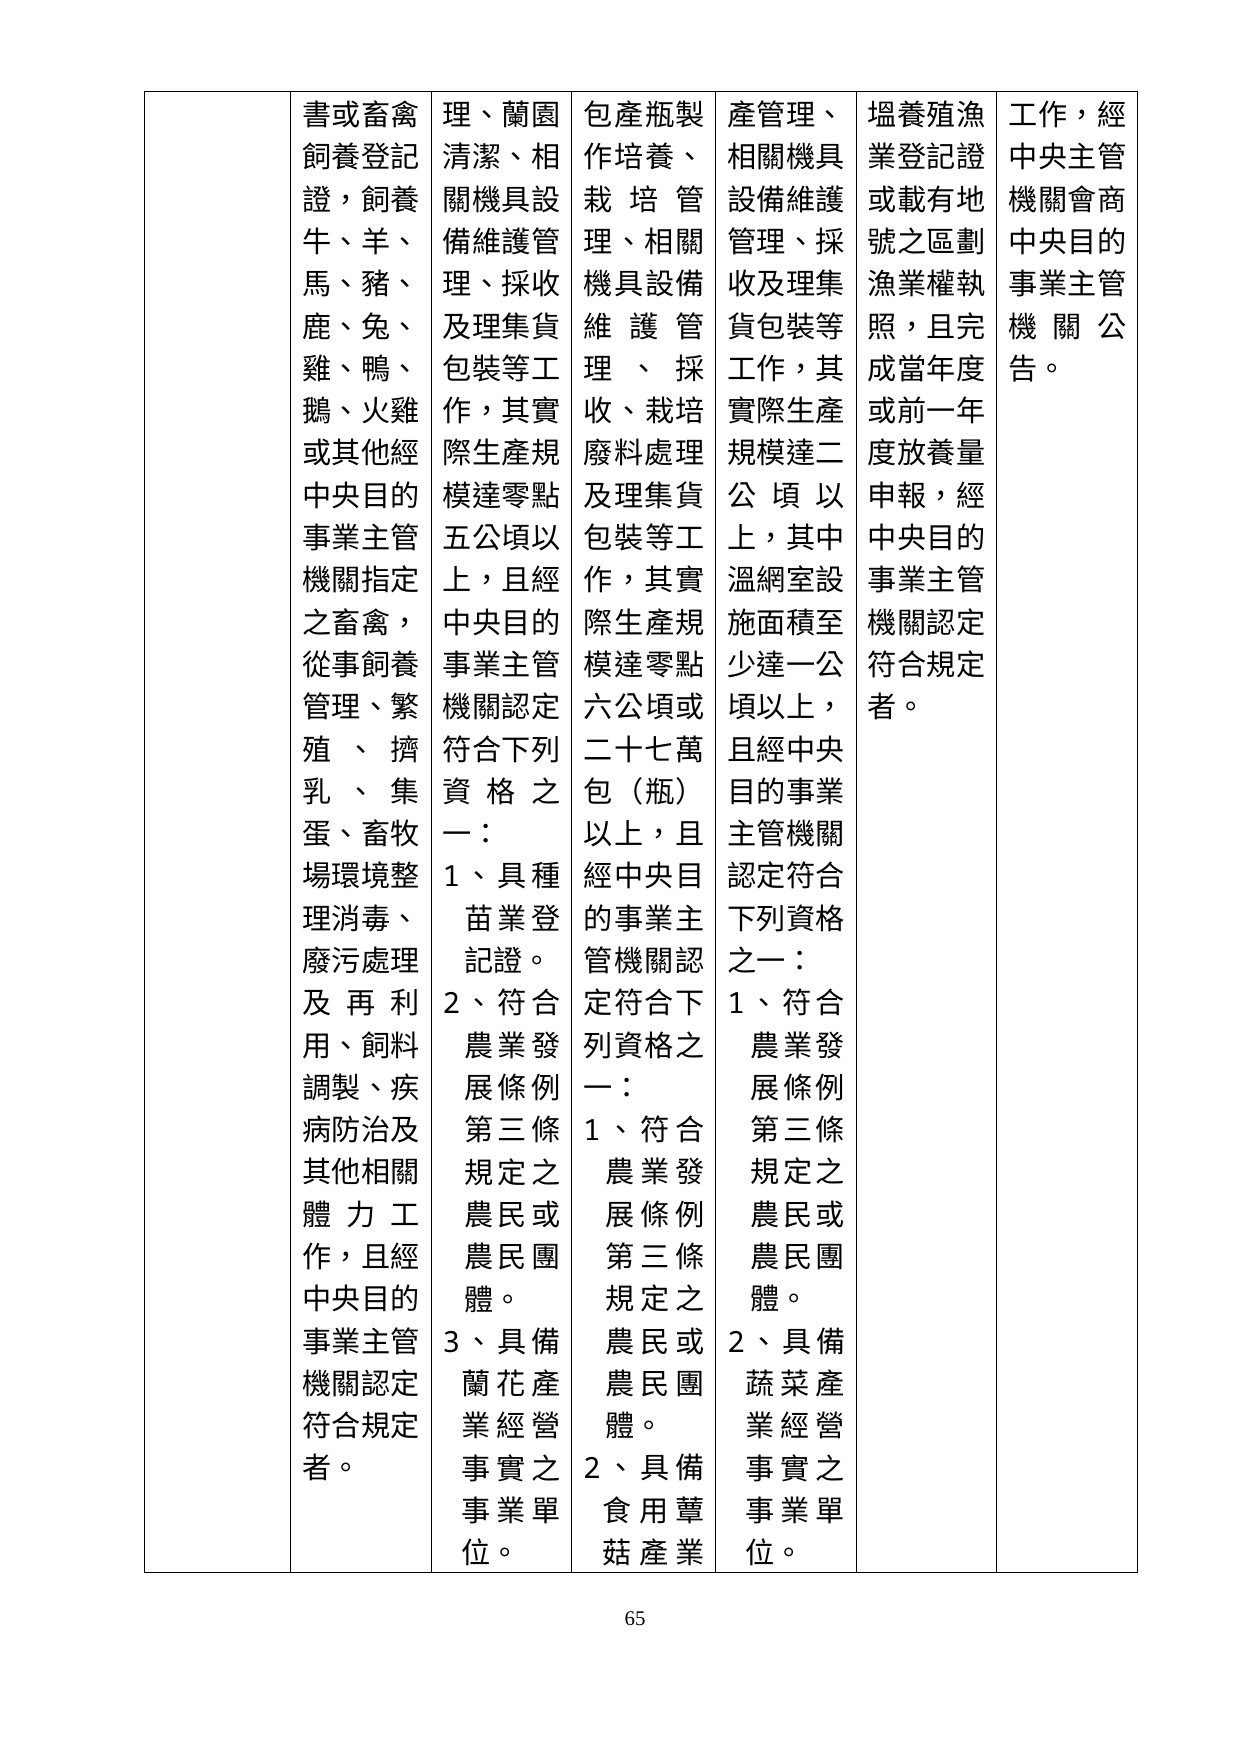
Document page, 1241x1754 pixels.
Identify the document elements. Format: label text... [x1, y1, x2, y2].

table_cell 產管理、相關機具設備維護管理、採收及理集貨包裝等工作，其實際生產規模達二公頃以上，其中溫網室設施面積至少達一公頃以上，且經中央目的事業主管機關認定符合下列資格之一： 1、符合農業發展條例第三條規定之農民或農民團體。 2、具備蔬菜產業經營事實之事業單位。 [716, 92, 856, 1572]
table_cell 工作，經中央主管機關會商中央目的事業主管機關公告。 [997, 92, 1137, 1572]
table_cell [145, 92, 290, 1572]
table_cell 書或畜禽飼養登記證，飼養牛、羊、馬、豬、鹿、兔、雞、鴨、鵝、火雞或其他經中央目的事業主管機關指定之畜禽，從事飼養管理、繁殖、擠乳、集蛋、畜牧場環境整理消毒、廢污處理及再利用、飼料調製、疾病防治及其他相關體力工作，且經中央目的事業主管機關認定符合規定者。 [291, 92, 431, 1572]
table_cell 包產瓶製作培養、栽培管理、相關機具設備維護管理、採收、栽培廢料處理及理集貨包裝等工作，其實際生產規模達零點六公頃或二十七萬包（瓶）以上，且經中央目的事業主管機關認定符合下列資格之一： 1、符合農業發展條例第三條規定之農民或農民團體。 2、具備食用蕈菇產業 [572, 92, 715, 1572]
table_cell 理、蘭園清潔、相關機具設備維護管理、採收及理集貨包裝等工作，其實際生產規模達零點五公頃以上，且經中央目的事業主管機關認定符合下列資格之一： 1、具種苗業登記證。 2、符合農業發展條例第三條規定之農民或農民團體。 3、具備蘭花產業經營事實之事業單位。 [432, 92, 571, 1572]
table_cell 塭養殖漁業登記證或載有地號之區劃漁業權執照，且完成當年度或前一年度放養量申報，經中央目的事業主管機關認定符合規定者。 [857, 92, 996, 1572]
